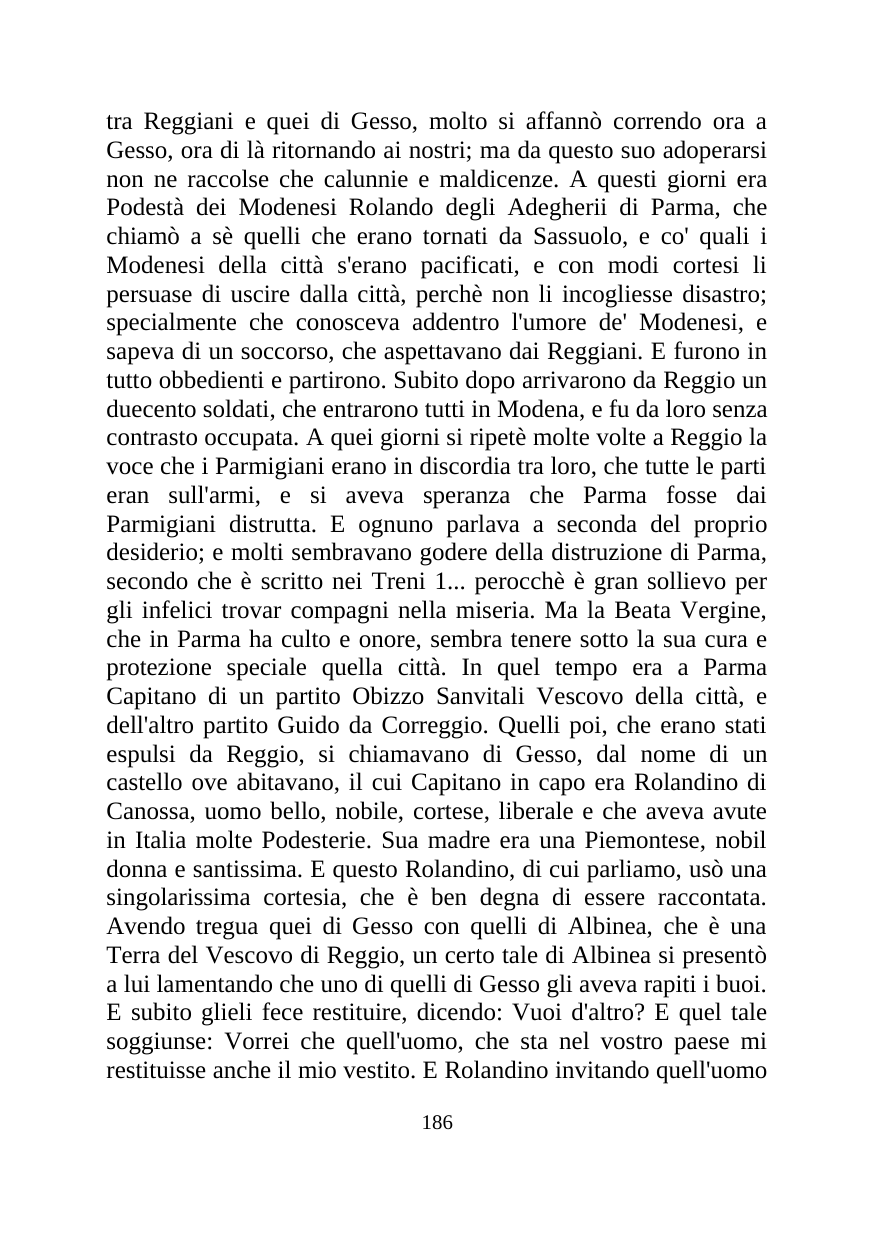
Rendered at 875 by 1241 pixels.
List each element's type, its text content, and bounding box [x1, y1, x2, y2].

text tra Reggiani e quei di Gesso, molto si affannò correndo ora a Gesso, ora di là ritornando ai nostri; ma da questo suo adoperarsi non ne raccolse che calunnie e maldicenze. A questi giorni era Podestà dei Modenesi Rolando degli Adegherii di Parma, che chiamò a sè quelli che erano tornati da Sassuolo, e co' quali i Modenesi della città s'erano pacificati, e con modi cortesi li persuase di uscire dalla città, perchè non li incogliesse disastro; specialmente che conosceva addentro l'umore de' Modenesi, e sapeva di un soccorso, che aspettavano dai Reggiani. E furono in tutto obbedienti e partirono. Subito dopo arrivarono da Reggio un duecento soldati, che entrarono tutti in Modena, e fu da loro senza contrasto occupata. A quei giorni si ripetè molte volte a Reggio la voce che i Parmigiani erano in discordia tra loro, che tutte le parti eran sull'armi, e si aveva speranza che Parma fosse dai Parmigiani distrutta. E ognuno parlava a seconda del proprio desiderio; e molti sembravano godere della distruzione di Parma, secondo che è scritto nei Treni 1... perocchè è gran sollievo per gli infelici trovar compagni nella miseria. Ma la Beata Vergine, che in Parma ha culto e onore, sembra tenere sotto la sua cura e protezione speciale quella città. In quel tempo era a Parma Capitano di un partito Obizzo Sanvitali Vescovo della città, e dell'altro partito Guido da Correggio. Quelli poi, che erano stati espulsi da Reggio, si chiamavano di Gesso, dal nome di un castello ove abitavano, il cui Capitano in capo era Rolandino di Canossa, uomo bello, nobile, cortese, liberale e che aveva avute in Italia molte Podesterie. Sua madre era una Piemontese, nobil donna e santissima. E questo Rolandino, di cui parliamo, usò una singolarissima cortesia, che è ben degna di essere raccontata. Avendo tregua quei di Gesso con quelli di Albinea, che è una Terra del Vescovo di Reggio, un certo tale di Albinea si presentò a lui lamentando che uno di quelli di Gesso gli aveva rapiti i buoi. E subito glieli fece restituire, dicendo: Vuoi d'altro? E quel tale soggiunse: Vorrei che quell'uomo, che sta nel vostro paese mi restituisse anche il mio vestito. E Rolandino invitando quell'uomo [106, 106, 768, 1084]
